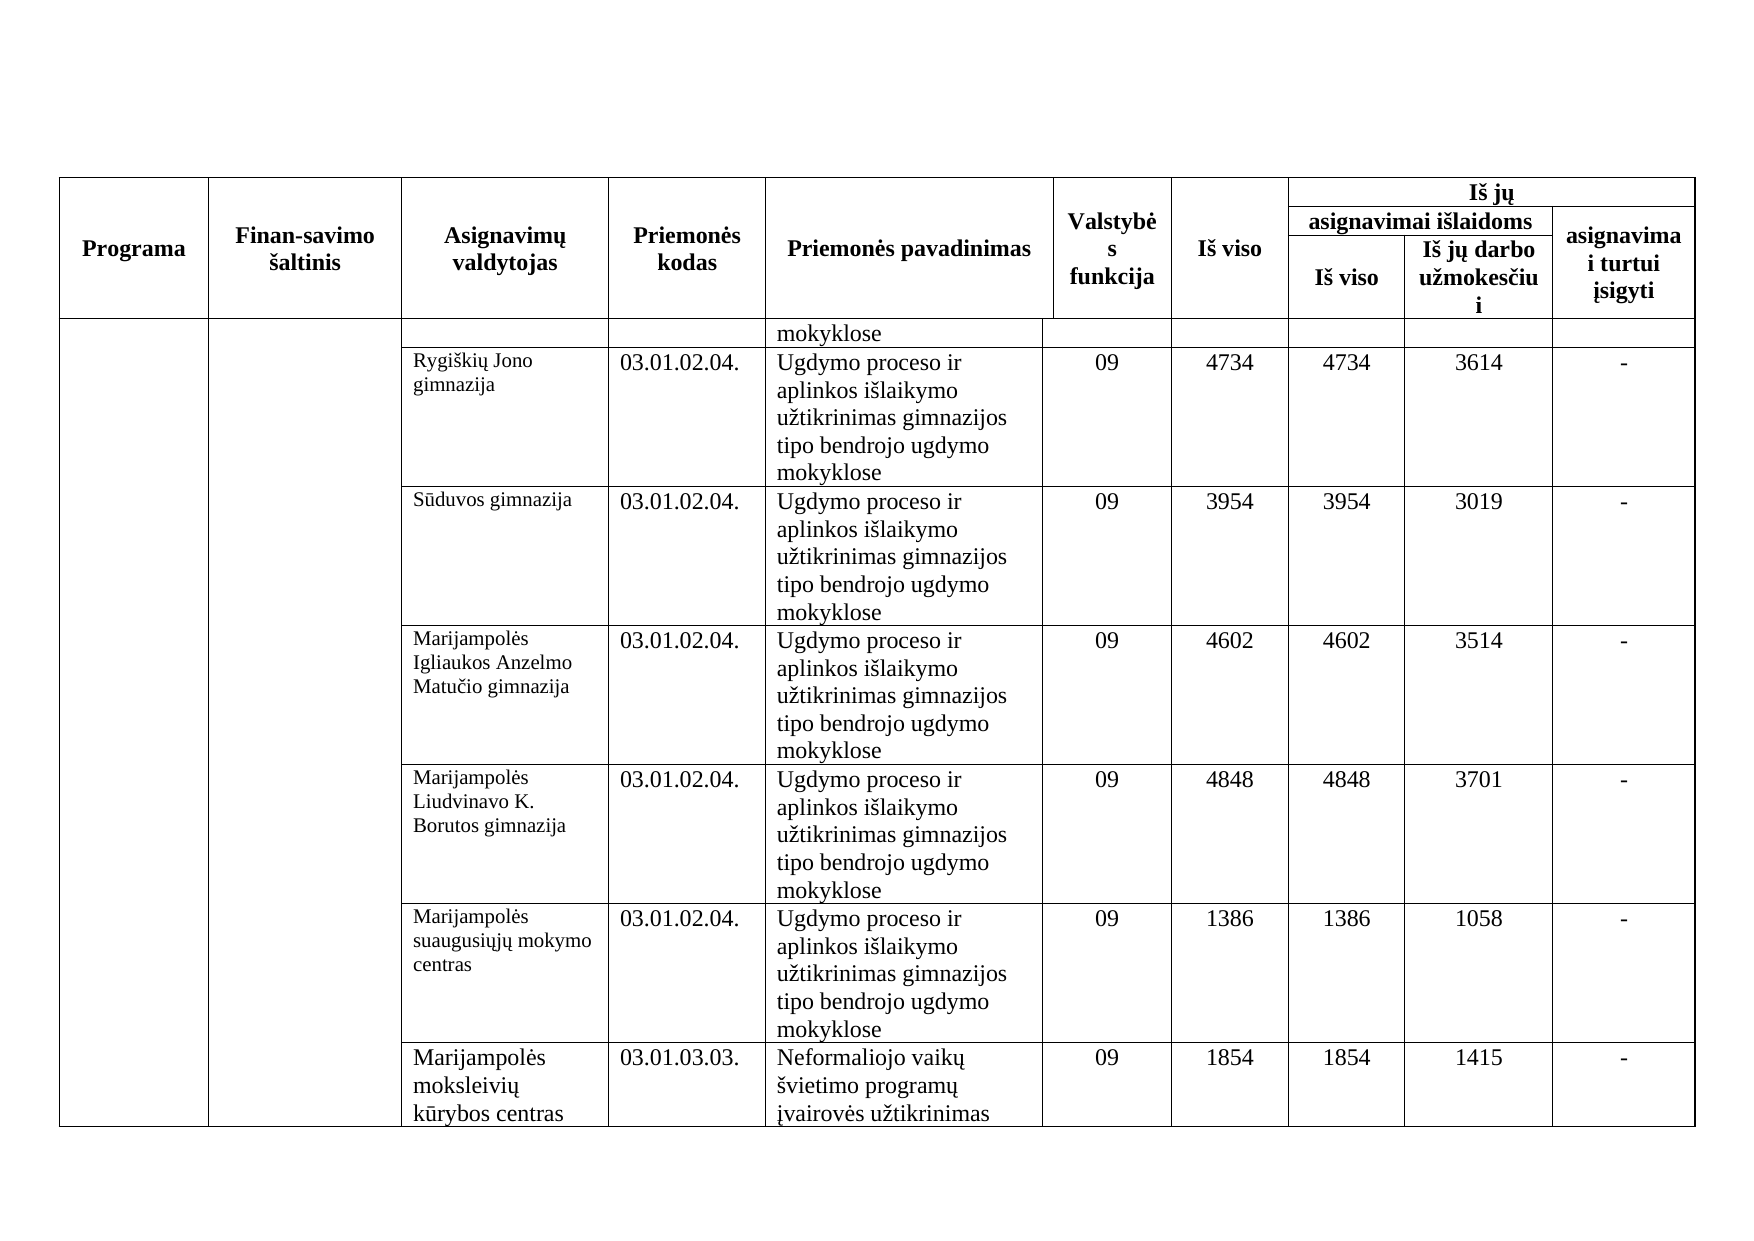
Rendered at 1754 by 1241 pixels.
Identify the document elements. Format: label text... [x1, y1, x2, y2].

table_cell 1415 [1405, 1043, 1552, 1126]
table_cell 1854 [1172, 1043, 1288, 1126]
table_cell Sūduvos gimnazija [402, 487, 608, 625]
table_cell - [1553, 348, 1694, 486]
table_cell 03.01.02.04. [609, 904, 765, 1042]
table_cell - [1553, 904, 1694, 1042]
table_cell Ugdymo proceso ir aplinkos išlaikymo užtikrinimas gimnazijos tipo bendrojo ugdymo mokyklose [766, 765, 1042, 903]
table_cell 09 [1043, 1043, 1171, 1126]
table_cell 09 [1043, 348, 1171, 486]
table_cell Marijampolės moksleivių kūrybos centras [402, 1043, 608, 1126]
table_cell Ugdymo proceso ir aplinkos išlaikymo užtikrinimas gimnazijos tipo bendrojo ugdymo mokyklose [766, 904, 1042, 1042]
table_cell 3954 [1289, 487, 1404, 625]
table_cell 4602 [1289, 626, 1404, 764]
table_header Finan-savimo šaltinis [209, 178, 401, 318]
table_cell Iš jų darbo užmokesčiui [1405, 236, 1552, 318]
table_header Programa [60, 178, 208, 318]
table_cell 4734 [1289, 348, 1404, 486]
table_cell [1405, 319, 1552, 347]
table_cell 4734 [1172, 348, 1288, 486]
table_cell [60, 625, 208, 764]
table_cell [609, 319, 765, 347]
table_cell [402, 319, 608, 347]
table_cell [60, 319, 208, 347]
table_cell Marijampolės Igliaukos Anzelmo Matučio gimnazija [402, 626, 608, 764]
table_cell 09 [1043, 487, 1171, 625]
table_cell Rygiškių Jono gimnazija [402, 348, 608, 486]
table_cell mokyklose [766, 319, 1042, 347]
table_cell [60, 1042, 208, 1126]
table_cell 03.01.02.04. [609, 765, 765, 903]
table_cell Marijampolės suaugusiųjų mokymo centras [402, 904, 608, 1042]
table_cell [1172, 319, 1288, 347]
table_cell asignavimai turtui įsigyti [1553, 207, 1694, 318]
table_cell 3954 [1172, 487, 1288, 625]
table_cell Ugdymo proceso ir aplinkos išlaikymo užtikrinimas gimnazijos tipo bendrojo ugdymo mokyklose [766, 348, 1042, 486]
table_cell [60, 903, 208, 1042]
table_cell [209, 903, 401, 1042]
table_cell 1386 [1289, 904, 1404, 1042]
table_cell [60, 347, 208, 486]
table_cell 3514 [1405, 626, 1552, 764]
table_cell [209, 319, 401, 347]
table_cell 3614 [1405, 348, 1552, 486]
table_cell - [1553, 1043, 1694, 1126]
table_cell [60, 486, 208, 625]
table_cell [1043, 319, 1171, 347]
table_cell 03.01.02.04. [609, 348, 765, 486]
table_cell 03.01.03.03. [609, 1043, 765, 1126]
table_cell - [1553, 319, 1694, 347]
table_cell [60, 764, 208, 903]
table_cell 09 [1043, 765, 1171, 903]
table_header Priemonės kodas [609, 178, 765, 318]
table_cell 1386 [1172, 904, 1288, 1042]
table_cell 1854 [1289, 1043, 1404, 1126]
table_cell 3019 [1405, 487, 1552, 625]
table_header Iš viso [1172, 178, 1288, 318]
table_cell [209, 486, 401, 625]
table_header Iš jų [1289, 178, 1694, 206]
table_cell 4848 [1289, 765, 1404, 903]
table_header Asignavimų valdytojas [402, 178, 608, 318]
table_cell Ugdymo proceso ir aplinkos išlaikymo užtikrinimas gimnazijos tipo bendrojo ugdymo mokyklose [766, 487, 1042, 625]
table_cell - [1553, 765, 1694, 903]
table_cell 3701 [1405, 765, 1552, 903]
table_cell Ugdymo proceso ir aplinkos išlaikymo užtikrinimas gimnazijos tipo bendrojo ugdymo mokyklose [766, 626, 1042, 764]
table_cell [209, 625, 401, 764]
table_cell [209, 347, 401, 486]
table_cell 03.01.02.04. [609, 487, 765, 625]
table_cell Neformaliojo vaikų švietimo programų įvairovės užtikrinimas [766, 1043, 1042, 1126]
table_cell - [1553, 487, 1694, 625]
table_header Priemonės pavadinimas [766, 178, 1053, 318]
table_cell 1058 [1405, 904, 1552, 1042]
table_cell 4602 [1172, 626, 1288, 764]
table_cell Iš viso [1289, 236, 1404, 318]
table_cell 09 [1043, 626, 1171, 764]
table_cell Marijampolės Liudvinavo K. Borutos gimnazija [402, 765, 608, 903]
table_cell 4848 [1172, 765, 1288, 903]
table_header Valstybės funkcija [1054, 178, 1171, 318]
table_cell [1289, 319, 1404, 347]
table_cell 03.01.02.04. [609, 626, 765, 764]
table_cell asignavimai išlaidoms [1289, 207, 1552, 234]
table_cell [209, 764, 401, 903]
table_cell - [1553, 626, 1694, 764]
table_cell [209, 1042, 401, 1126]
table_cell 09 [1043, 904, 1171, 1042]
